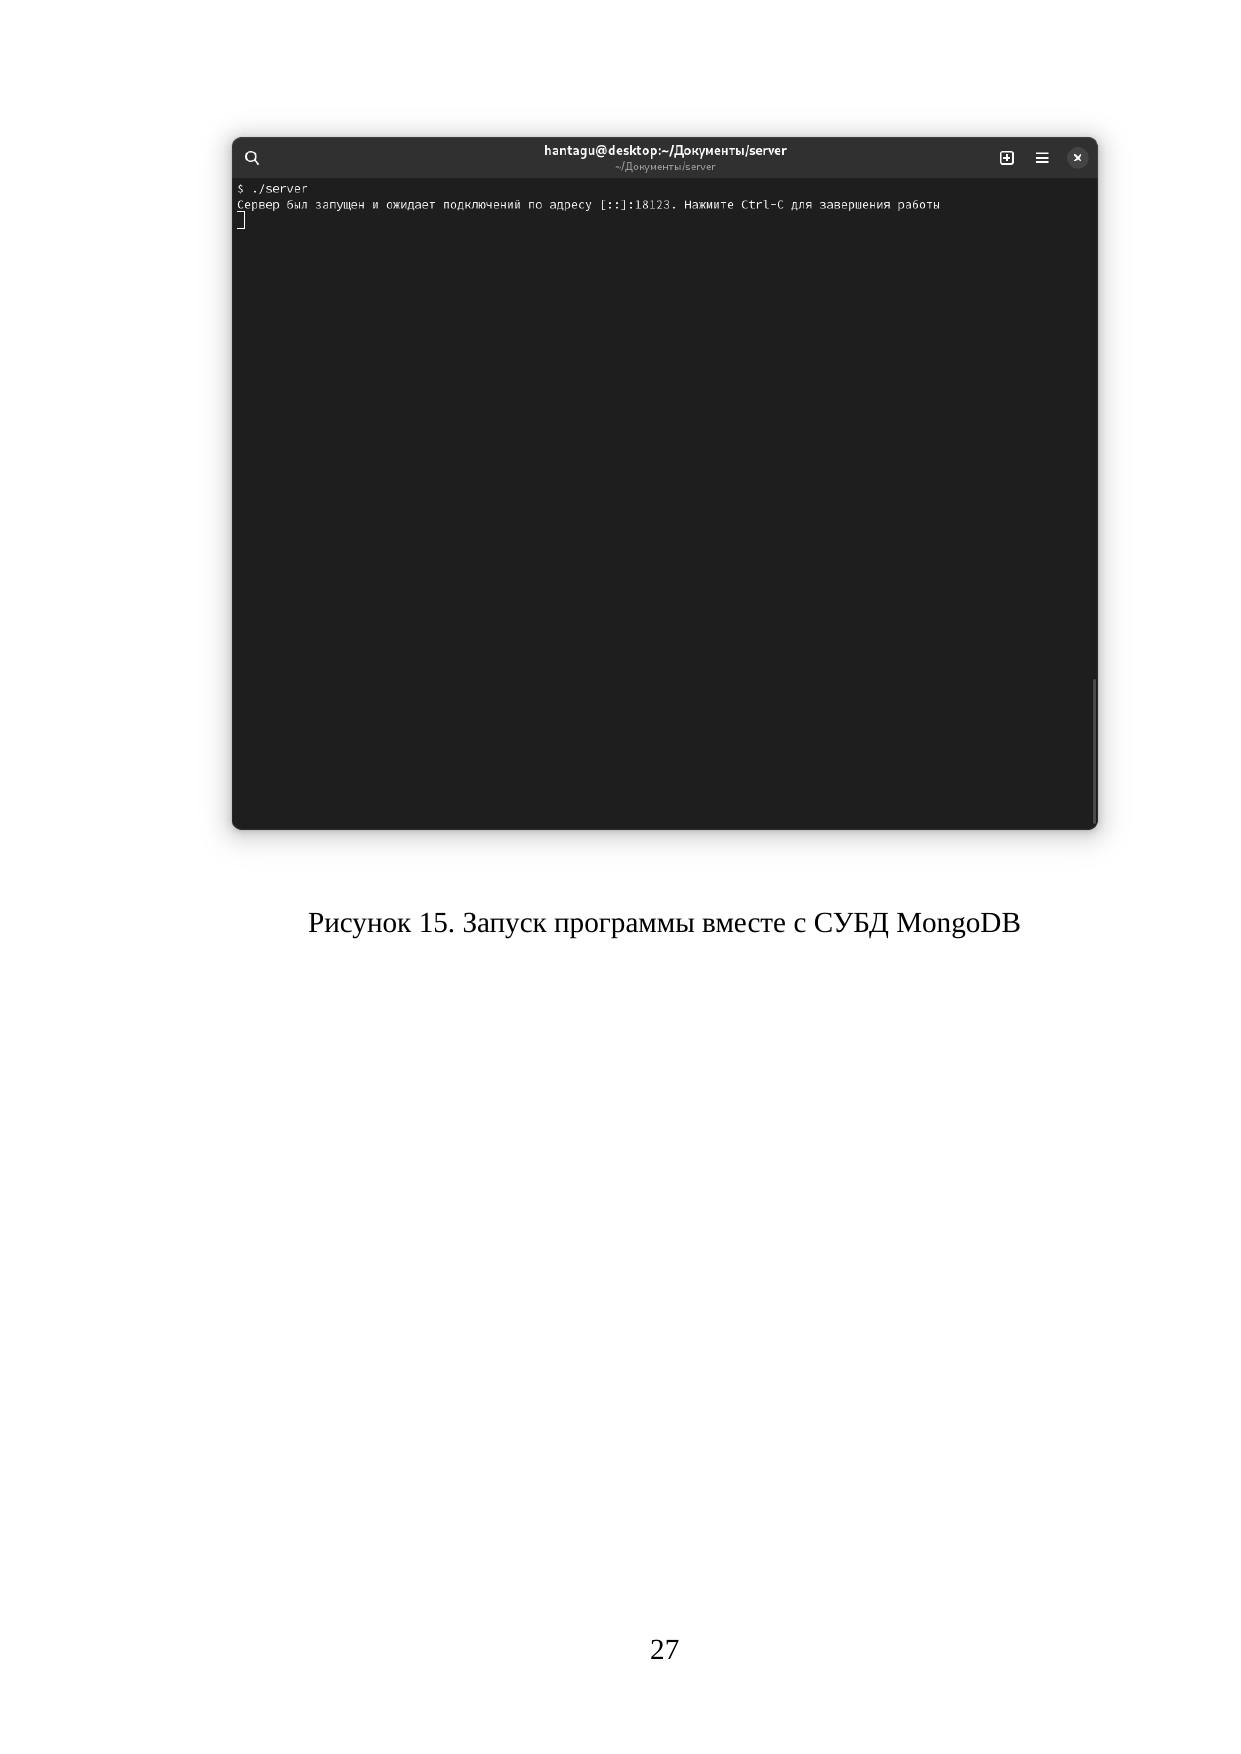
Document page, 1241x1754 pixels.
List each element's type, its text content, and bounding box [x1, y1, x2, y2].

text Рисунок 15. Запуск программы вместе с СУБД MongoDB [177, 889, 1152, 938]
